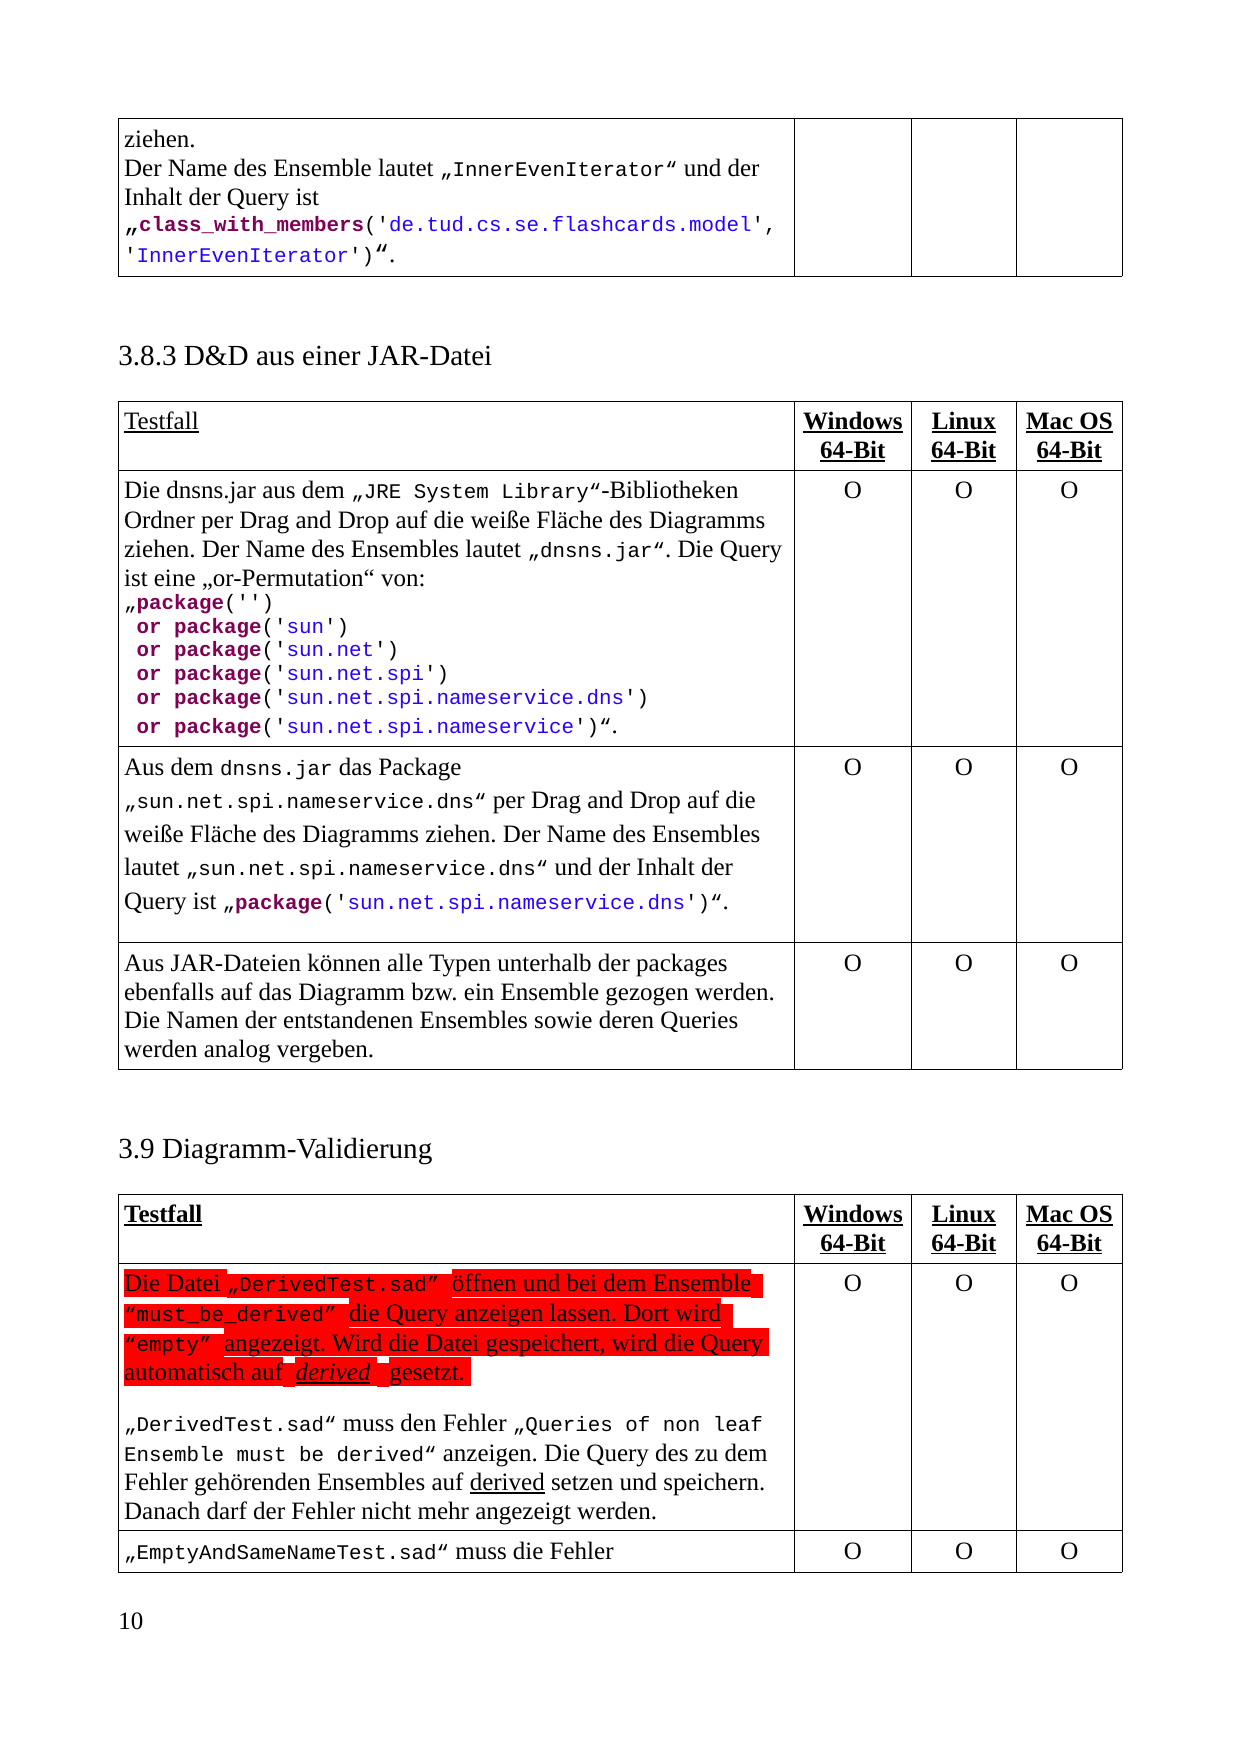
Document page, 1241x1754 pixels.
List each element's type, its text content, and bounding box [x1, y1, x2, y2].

table_cell O [912, 747, 1016, 942]
table_header Testfall [119, 1195, 794, 1263]
table_cell [912, 119, 1016, 276]
table_header Windows 64-Bit [795, 402, 911, 470]
table_header Mac OS 64-Bit [1017, 1195, 1122, 1263]
table_cell O [795, 943, 911, 1069]
table_cell O [795, 747, 911, 942]
table_cell Die dnsns.jar aus dem „JRE System Library“-Bibliotheken Ordner per Drag and Drop auf die weiße Fläche des Diagramms ziehen. Der Name des Ensembles lautet „dnsns.jar“. Die Query ist eine „or-Permutation“ von: „package('') or package('sun') or package('sun.net') or package('sun.net.spi') or package('sun.net.spi.nameservice.dns') or package('sun.net.spi.nameservice')“. [119, 471, 794, 746]
text 3.9 Diagramm-Validierung [118, 1131, 1122, 1165]
table_header Mac OS 64-Bit [1017, 402, 1122, 470]
table_header Linux 64-Bit [912, 402, 1016, 470]
table_cell O [912, 1264, 1016, 1530]
table_cell O [795, 1531, 911, 1572]
table_header Testfall [119, 402, 794, 470]
table_cell Aus JAR-Dateien können alle Typen unterhalb der packages ebenfalls auf das Diagramm bzw. ein Ensemble gezogen werden. Die Namen der entstandenen Ensembles sowie deren Queries werden analog vergeben. [119, 943, 794, 1069]
table_cell ziehen. Der Name des Ensemble lautet „InnerEvenIterator“ und der Inhalt der Query ist „class_with_members('de.tud.cs.se.flashcards.model', 'InnerEvenIterator')“. [119, 119, 794, 276]
text 3.8.3 D&D aus einer JAR-Datei [118, 338, 1122, 372]
table_cell O [912, 1531, 1016, 1572]
table_cell [795, 119, 911, 276]
table_cell Aus dem dnsns.jar das Package „sun.net.spi.nameservice.dns“ per Drag and Drop auf die weiße Fläche des Diagramms ziehen. Der Name des Ensembles lautet „sun.net.spi.nameservice.dns“ und der Inhalt der Query ist „package('sun.net.spi.nameservice.dns')“. [119, 747, 794, 942]
table_cell Die Datei „DerivedTest.sad” öffnen und bei dem Ensemble “must_be_derived” die Query anzeigen lassen. Dort wird “empty” angezeigt. Wird die Datei gespeichert, wird die Query automatisch auf derived gesetzt. „DerivedTest.sad“ muss den Fehler „Queries of non leaf Ensemble must be derived“ anzeigen. Die Query des zu dem Fehler gehörenden Ensembles auf derived setzen und speichern. Danach darf der Fehler nicht mehr angezeigt werden. [119, 1264, 794, 1530]
table_cell [1017, 119, 1122, 276]
table_cell O [1017, 1531, 1122, 1572]
table_cell O [795, 471, 911, 746]
table_cell O [912, 943, 1016, 1069]
table_cell „EmptyAndSameNameTest.sad“ muss die Fehler [119, 1531, 794, 1572]
table_cell O [1017, 471, 1122, 746]
table_cell O [1017, 747, 1122, 942]
table_header Linux 64-Bit [912, 1195, 1016, 1263]
table_cell O [1017, 943, 1122, 1069]
table_cell O [1017, 1264, 1122, 1530]
table_header Windows 64-Bit [795, 1195, 911, 1263]
table_cell O [795, 1264, 911, 1530]
table_cell O [912, 471, 1016, 746]
